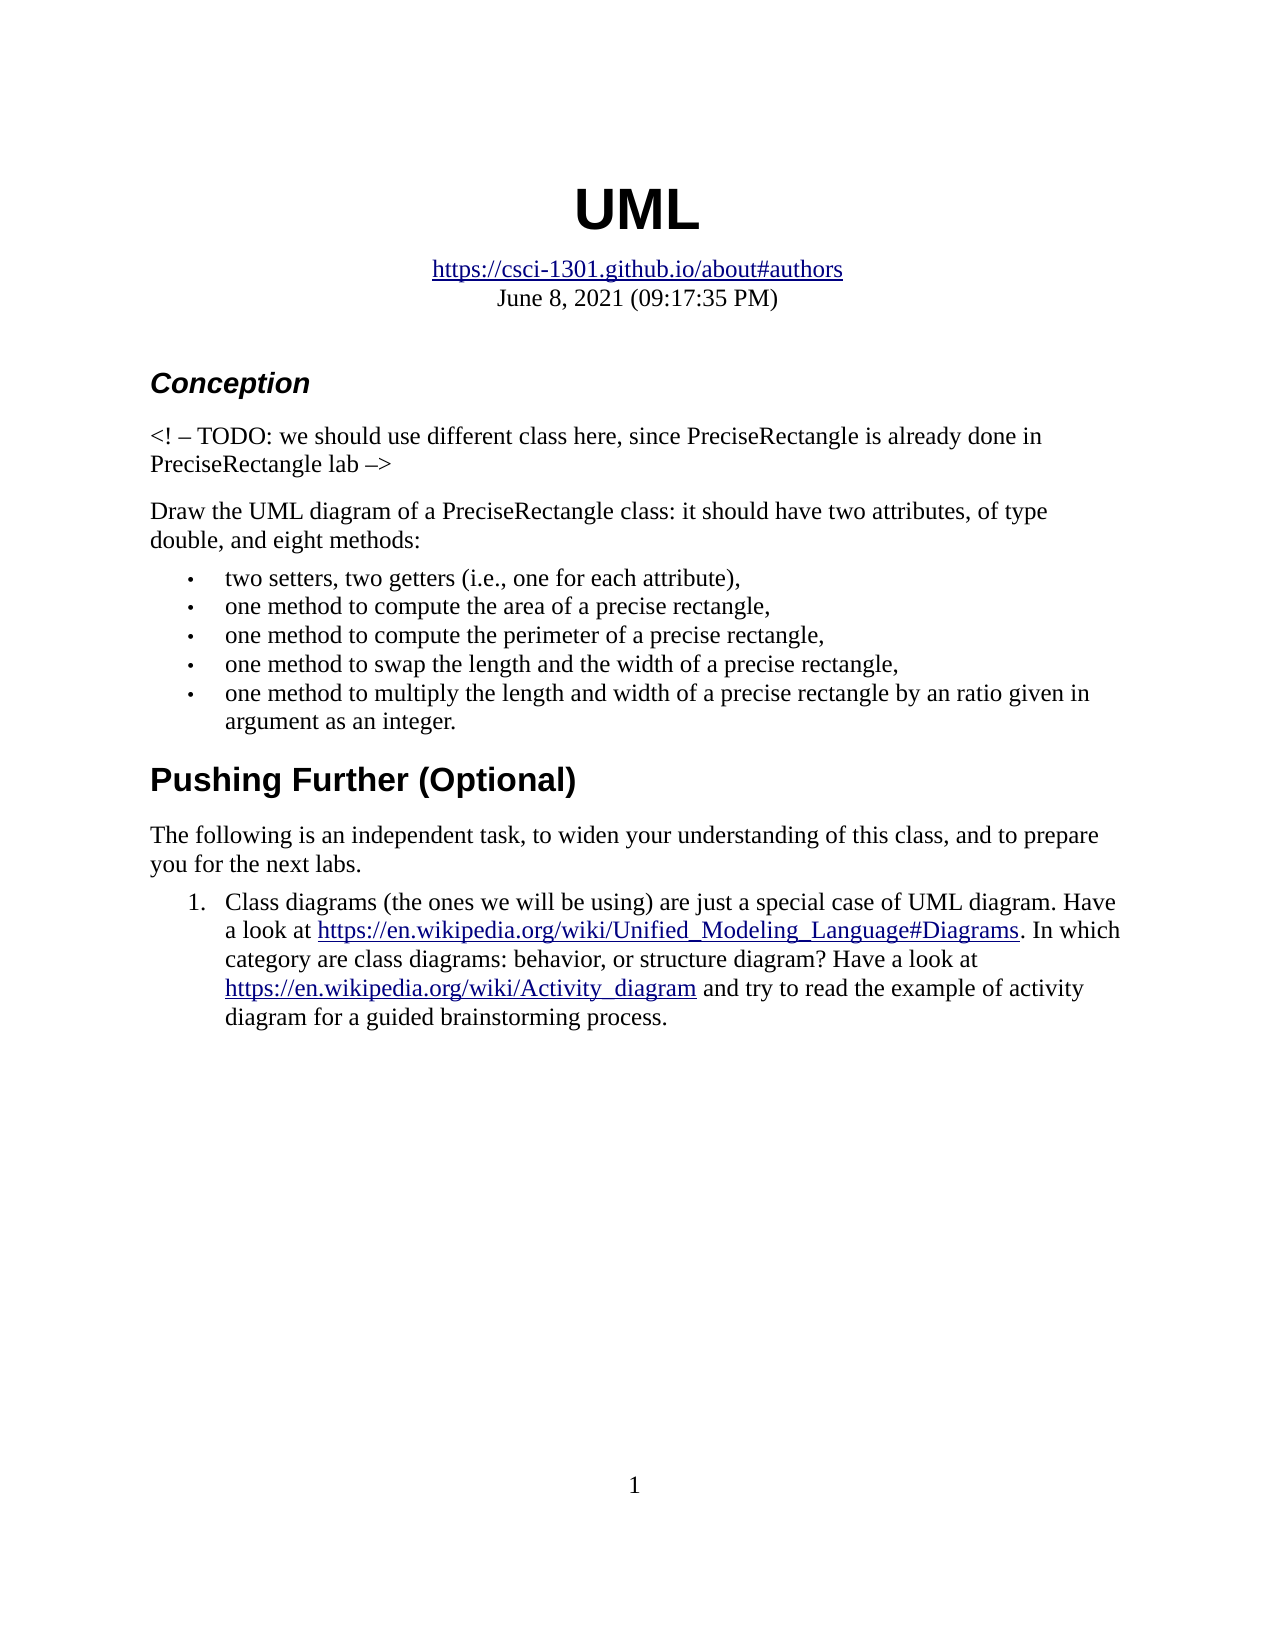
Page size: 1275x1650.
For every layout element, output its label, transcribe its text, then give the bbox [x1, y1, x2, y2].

subtitle Pushing Further (Optional) [150, 760, 1125, 799]
list one method to multiply the length and width of a precise rectangle by an ratio given in argument as an integer. [187, 678, 1125, 735]
list one method to compute the area of a precise rectangle, [187, 591, 1125, 620]
text Draw the UML diagram of a PreciseRectangle class: it should have two attributes, of type double, and eight methods: [150, 496, 1125, 554]
text https://csci-1301.github.io/about#authors [150, 254, 1125, 283]
title UML [150, 175, 1125, 242]
text The following is an independent task, to widen your understanding of this class, and to prepare you for the next labs. [150, 820, 1125, 878]
subtitle Conception [150, 366, 1125, 399]
text June 8, 2021 (09:17:35 PM) [150, 283, 1125, 312]
text <! – TODO: we should use different class here, since PreciseRectangle is already done in PreciseRectangle lab –> [150, 421, 1125, 478]
list Class diagrams (the ones we will be using) are just a special case of UML diagram. Have a look at https://en.wikipedia.org/wiki/Unified_Modeling_Language#Diagrams. In which category are class diagrams: behavior, or structure diagram? Have a look at https://en.wikipedia.org/wiki/Activity_diagram and try to read the example of activity diagram for a guided brainstorming process. [187, 887, 1125, 1031]
list one method to compute the perimeter of a precise rectangle, [187, 620, 1125, 649]
list one method to swap the length and the width of a precise rectangle, [187, 649, 1125, 678]
list two setters, two getters (i.e., one for each attribute), [187, 563, 1125, 591]
